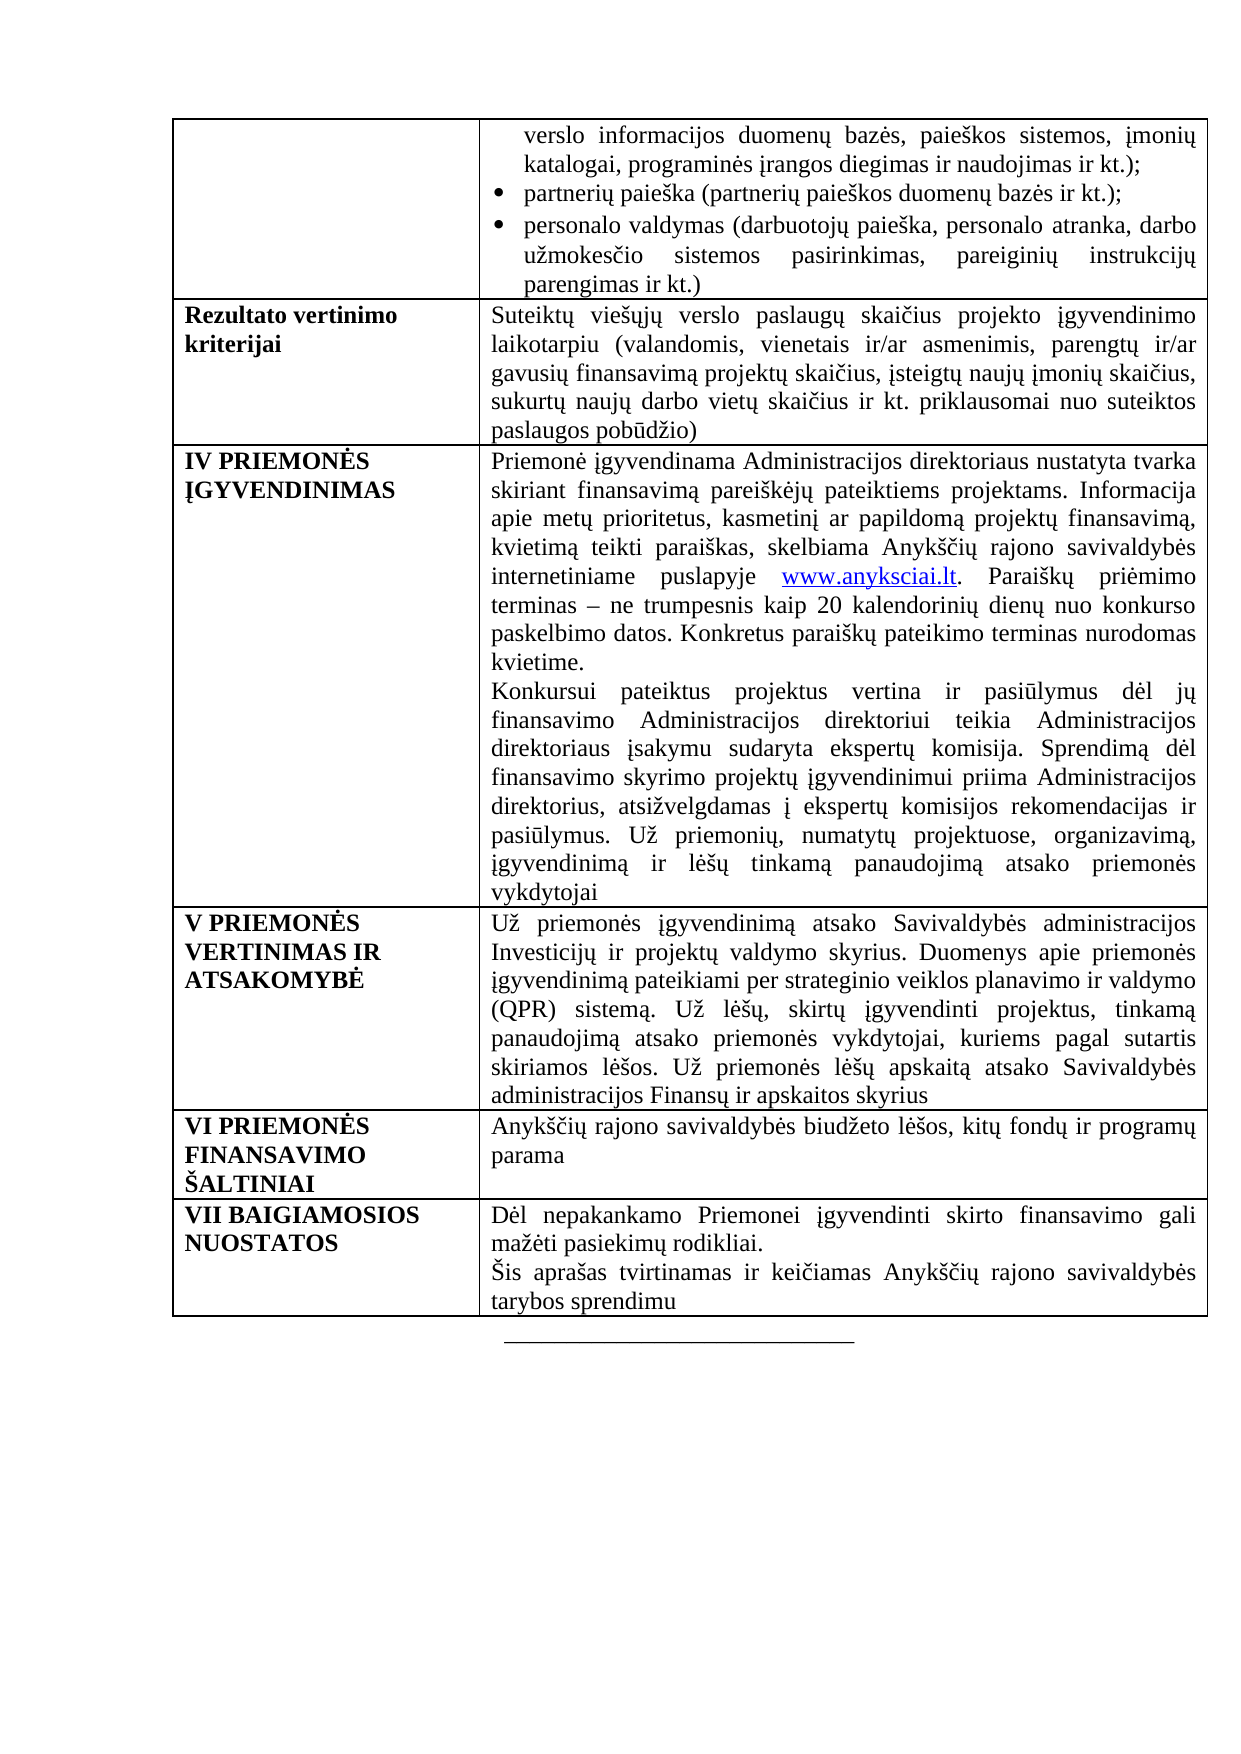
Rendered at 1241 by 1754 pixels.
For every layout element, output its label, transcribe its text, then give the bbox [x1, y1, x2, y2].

table_cell VII BAIGIAMOSIOS NUOSTATOS [174, 1200, 479, 1315]
table_cell V PRIEMONĖS VERTINIMAS IR ATSAKOMYBĖ [174, 908, 479, 1109]
table_cell [174, 120, 479, 298]
table_cell IV PRIEMONĖS ĮGYVENDINIMAS [174, 446, 479, 906]
table_cell VI PRIEMONĖS FINANSAVIMO ŠALTINIAI [174, 1111, 479, 1198]
table_cell Rezultato vertinimo kriterijai [174, 300, 479, 444]
table_cell Už priemonės įgyvendinimą atsako Savivaldybės administracijos Investicijų ir projektų valdymo skyrius. Duomenys apie priemonės įgyvendinimą pateikiami per strateginio veiklos planavimo ir valdymo (QPR) sistemą. Už lėšų, skirtų įgyvendinti projektus, tinkamą panaudojimą atsako priemonės vykdytojai, kuriems pagal sutartis skiriamos lėšos. Už priemonės lėšų apskaitą atsako Savivaldybės administracijos Finansų ir apskaitos skyrius [480, 908, 1207, 1109]
table_cell Dėl nepakankamo Priemonei įgyvendinti skirto finansavimo gali mažėti pasiekimų rodikliai. Šis aprašas tvirtinamas ir keičiamas Anykščių rajono savivaldybės tarybos sprendimu [480, 1200, 1207, 1315]
table_cell verslo informacijos duomenų bazės, paieškos sistemos, įmonių katalogai, programinės įrangos diegimas ir naudojimas ir kt.);  partnerių paieška (partnerių paieškos duomenų bazės ir kt.);  personalo valdymas (darbuotojų paieška, personalo atranka, darbo užmokesčio sistemos pasirinkimas, pareiginių instrukcijų parengimas ir kt.) [480, 120, 1207, 298]
text ____________________________ [177, 1317, 1181, 1346]
table_cell Suteiktų viešųjų verslo paslaugų skaičius projekto įgyvendinimo laikotarpiu (valandomis, vienetais ir/ar asmenimis, parengtų ir/ar gavusių finansavimą projektų skaičius, įsteigtų naujų įmonių skaičius, sukurtų naujų darbo vietų skaičius ir kt. priklausomai nuo suteiktos paslaugos pobūdžio) [480, 300, 1207, 444]
table_cell Priemonė įgyvendinama Administracijos direktoriaus nustatyta tvarka skiriant finansavimą pareiškėjų pateiktiems projektams. Informacija apie metų prioritetus, kasmetinį ar papildomą projektų finansavimą, kvietimą teikti paraiškas, skelbiama Anykščių rajono savivaldybės internetiniame puslapyje www.anyksciai.lt. Paraiškų priėmimo terminas – ne trumpesnis kaip 20 kalendorinių dienų nuo konkurso paskelbimo datos. Konkretus paraiškų pateikimo terminas nurodomas kvietime. Konkursui pateiktus projektus vertina ir pasiūlymus dėl jų finansavimo Administracijos direktoriui teikia Administracijos direktoriaus įsakymu sudaryta ekspertų komisija. Sprendimą dėl finansavimo skyrimo projektų įgyvendinimui priima Administracijos direktorius, atsižvelgdamas į ekspertų komisijos rekomendacijas ir pasiūlymus. Už priemonių, numatytų projektuose, organizavimą, įgyvendinimą ir lėšų tinkamą panaudojimą atsako priemonės vykdytojai [480, 446, 1207, 906]
table_cell Anykščių rajono savivaldybės biudžeto lėšos, kitų fondų ir programų parama [480, 1111, 1207, 1198]
